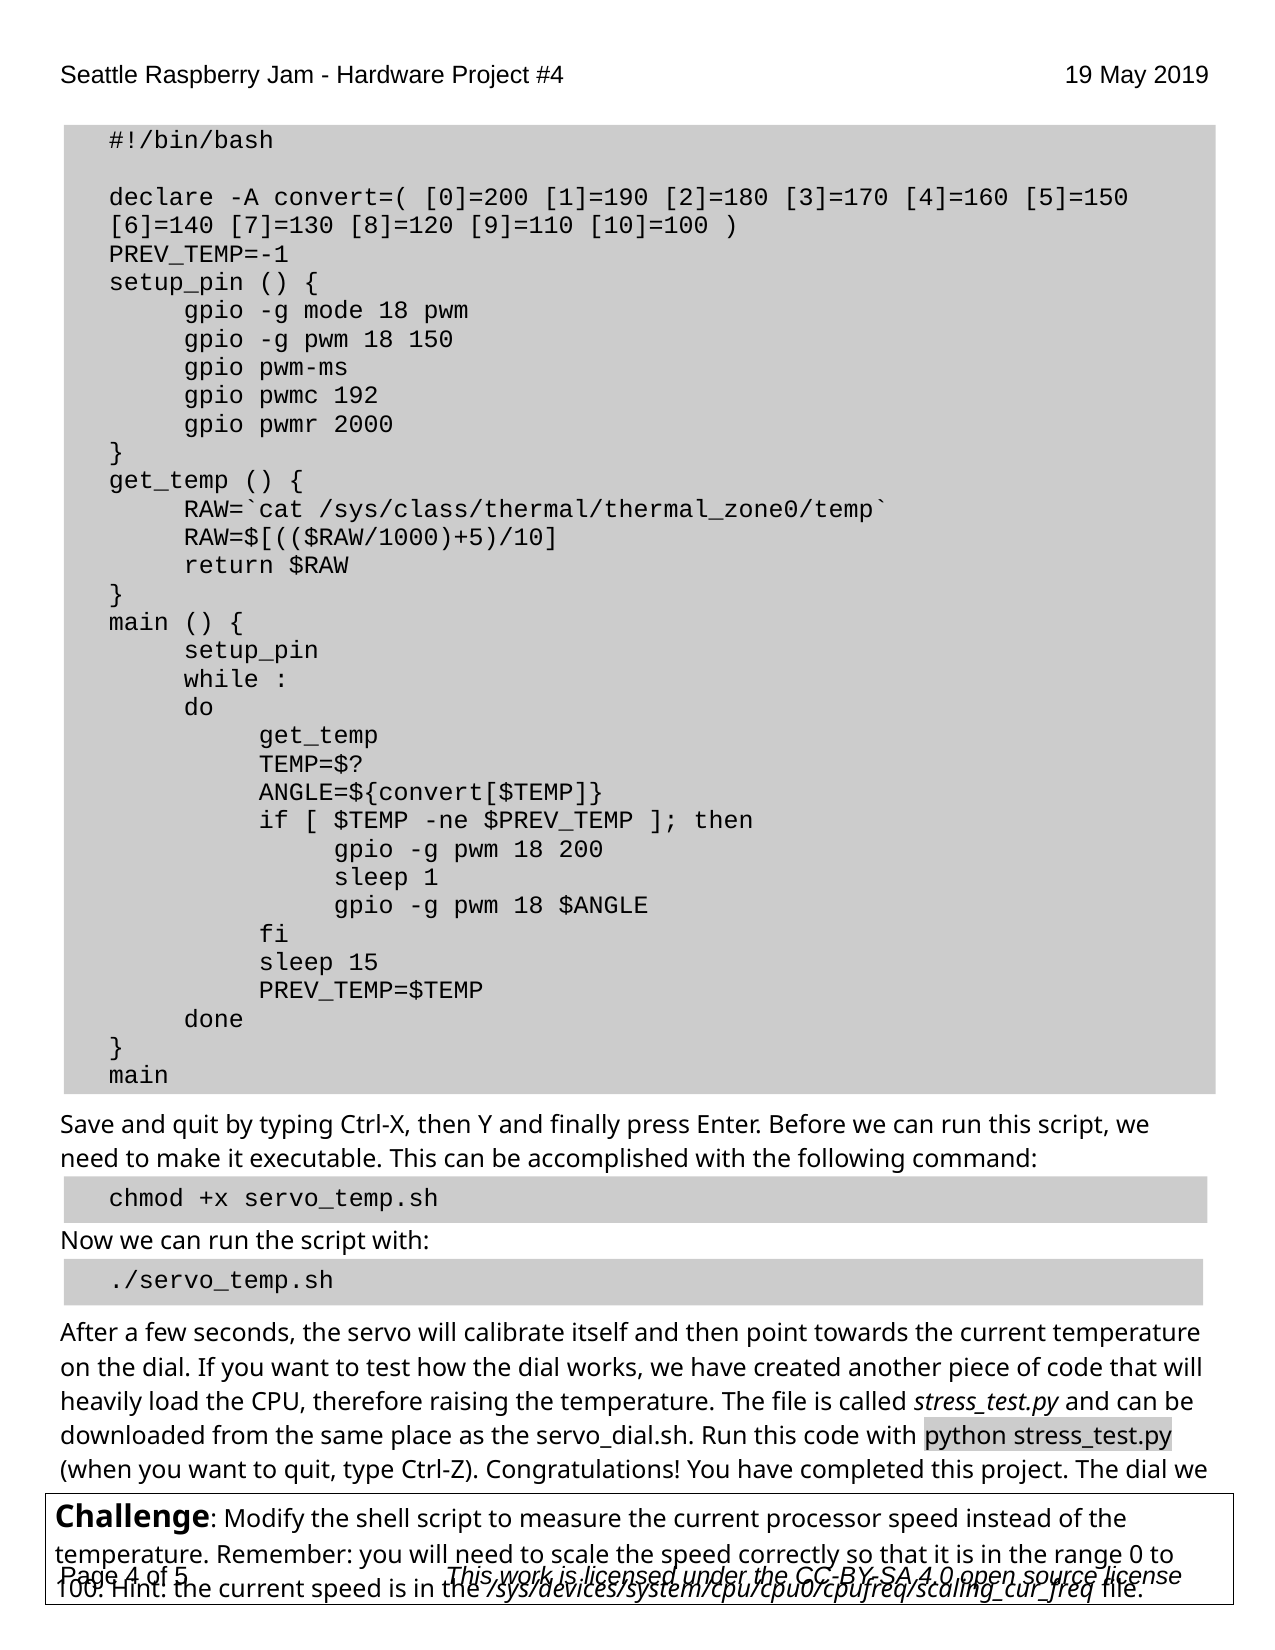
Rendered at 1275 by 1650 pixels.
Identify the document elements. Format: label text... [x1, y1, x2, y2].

text Now we can run the script with: [60, 1187, 1215, 1257]
text After a few seconds, the servo will calibrate itself and then point towards the current temperature on the dial. If you want to test how the dial works, we have created another piece of code that will heavily load the CPU, therefore raising the temperature. The file is called stress_test.py and can be downloaded from the same place as the servo_dial.sh. Run this code with python stress_test.py (when you want to quit, type Ctrl-Z). Congratulations! You have completed this project. The dial we [60, 1315, 1215, 1485]
text Save and quit by typing Ctrl-X, then Y and finally press Enter. Before we can run this script, we need to make it executable. This can be accomplished with the following command: [60, 119, 1215, 1175]
